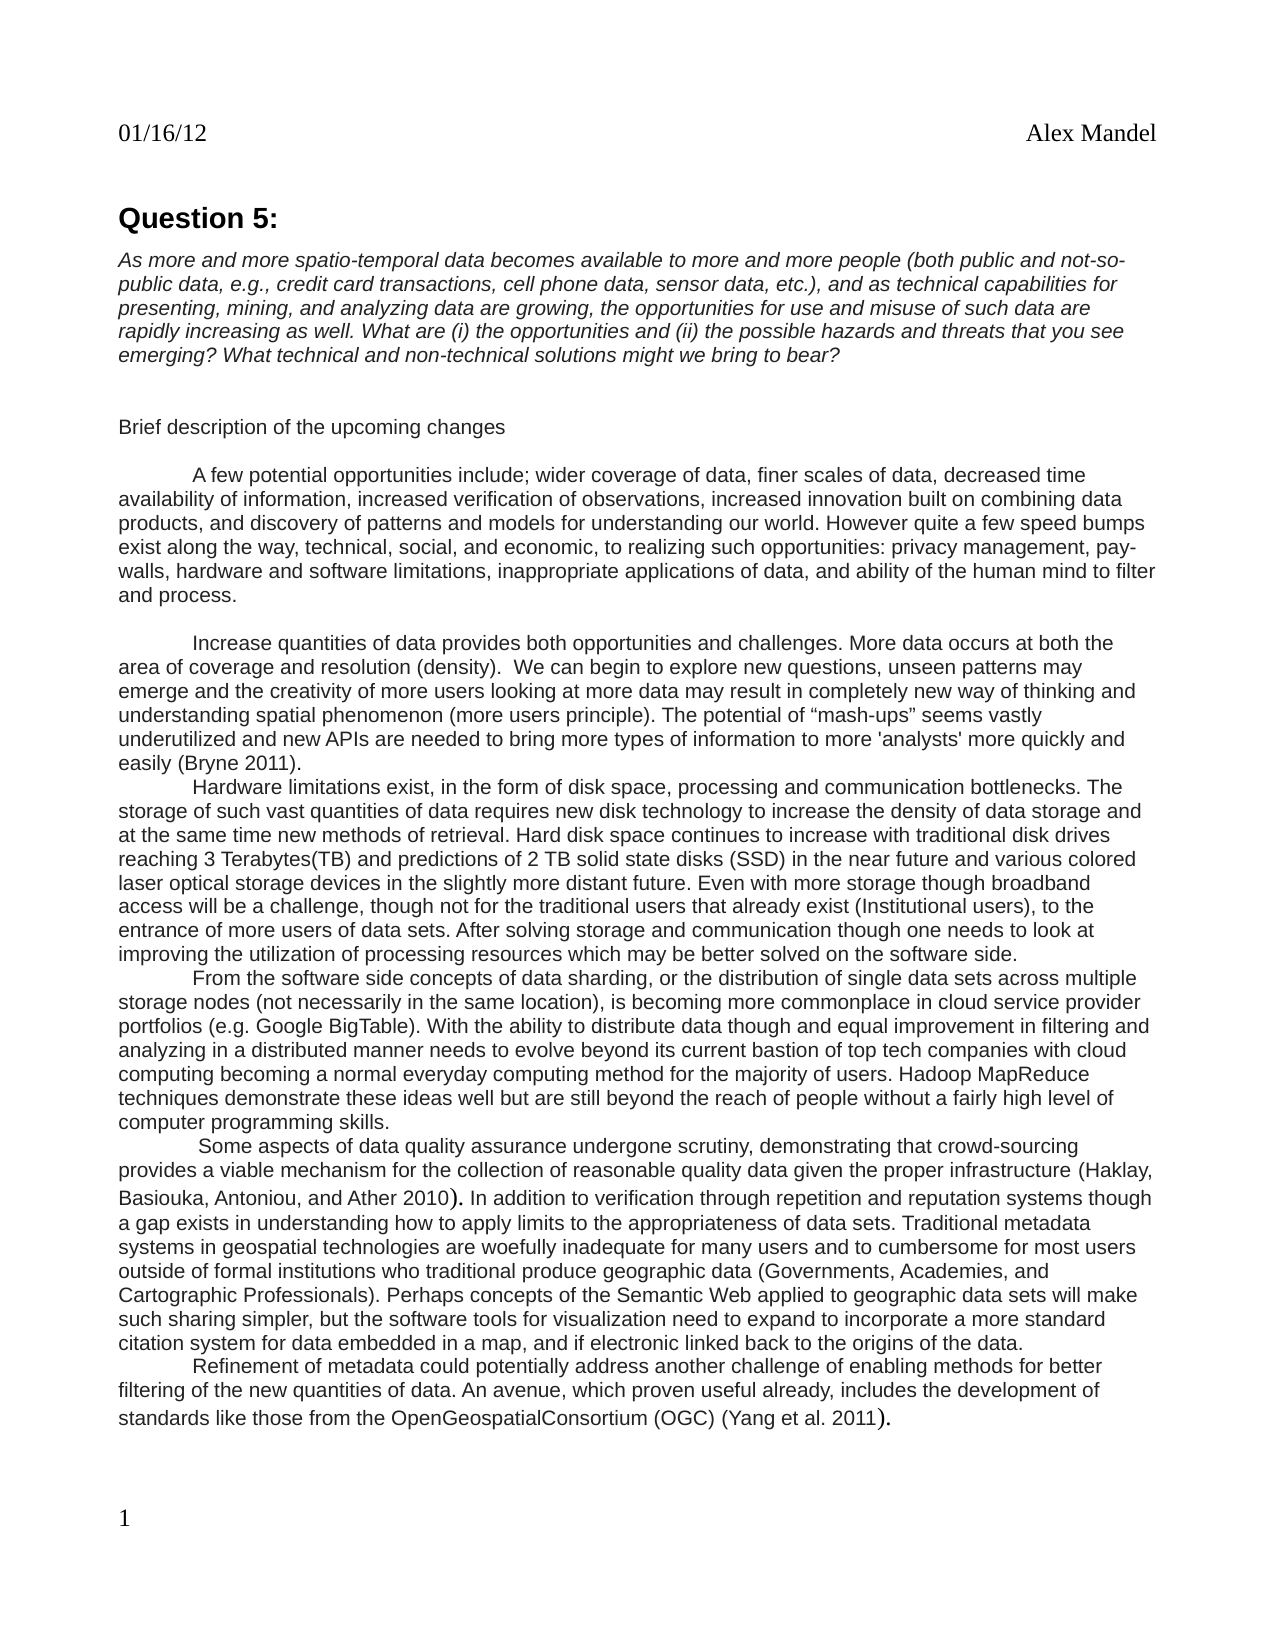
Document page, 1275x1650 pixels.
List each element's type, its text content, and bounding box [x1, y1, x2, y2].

text As more and more spatio-temporal data becomes available to more and more people (both public and not-so-public data, e.g., credit card transactions, cell phone data, sensor data, etc.), and as technical capabilities for presenting, mining, and analyzing data are growing, the opportunities for use and misuse of such data are rapidly increasing as well. What are (i) the opportunities and (ii) the possible hazards and threats that you see emerging? What technical and non-technical solutions might we bring to bear? [118, 247, 1157, 367]
text Some aspects of data quality assurance undergone scrutiny, demonstrating that crowd-sourcing provides a viable mechanism for the collection of reasonable quality data given the proper infrastructure (Haklay, Basiouka, Antoniou, and Ather 2010). In addition to verification through repetition and reputation systems though a gap exists in understanding how to apply limits to the appropriateness of data sets. Traditional metadata systems in geospatial technologies are woefully inadequate for many users and to cumbersome for most users outside of formal institutions who traditional produce geographic data (Governments, Academies, and Cartographic Professionals). Perhaps concepts of the Semantic Web applied to geographic data sets will make such sharing simpler, but the software tools for visualization need to expand to incorporate a more standard citation system for data embedded in a map, and if electronic linked back to the origins of the data. [118, 1134, 1157, 1354]
text Hardware limitations exist, in the form of disk space, processing and communication bottlenecks. The storage of such vast quantities of data requires new disk technology to increase the density of data storage and at the same time new methods of retrieval. Hard disk space continues to increase with traditional disk drives reaching 3 Terabytes(TB) and predictions of 2 TB solid state disks (SSD) in the near future and various colored laser optical storage devices in the slightly more distant future. Even with more storage though broadband access will be a challenge, though not for the traditional users that already exist (Institutional users), to the entrance of more users of data sets. After solving storage and communication though one needs to look at improving the utilization of processing resources which may be better solved on the software side. [118, 774, 1157, 966]
text Increase quantities of data provides both opportunities and challenges. More data occurs at both the area of coverage and resolution (density). We can begin to explore new questions, unseen patterns may emerge and the creativity of more users looking at more data may result in completely new way of thinking and understanding spatial phenomenon (more users principle). The potential of “mash-ups” seems vastly underutilized and new APIs are needed to bring more types of information to more 'analysts' more quickly and easily (Bryne 2011). [118, 631, 1157, 774]
text A few potential opportunities include; wider coverage of data, finer scales of data, decreased time availability of information, increased verification of observations, increased innovation built on combining data products, and discovery of patterns and models for understanding our world. However quite a few speed bumps exist along the way, technical, social, and economic, to realizing such opportunities: privacy management, pay-walls, hardware and software limitations, inappropriate applications of data, and ability of the human mind to filter and process. [118, 463, 1157, 607]
text From the software side concepts of data sharding, or the distribution of single data sets across multiple storage nodes (not necessarily in the same location), is becoming more commonplace in cloud service provider portfolios (e.g. Google BigTable). With the ability to distribute data though and equal improvement in filtering and analyzing in a distributed manner needs to evolve beyond its current bastion of top tech companies with cloud computing becoming a normal everyday computing method for the majority of users. Hadoop MapReduce techniques demonstrate these ideas well but are still beyond the reach of people without a fairly high level of computer programming skills. [118, 966, 1157, 1134]
subtitle Question 5: [118, 201, 1157, 235]
text Refinement of metadata could potentially address another challenge of enabling methods for better filtering of the new quantities of data. An avenue, which proven useful already, includes the development of standards like those from the OpenGeospatialConsortium (OGC) (Yang et al. 2011). [118, 1354, 1157, 1431]
text Brief description of the upcoming changes [118, 415, 1157, 439]
